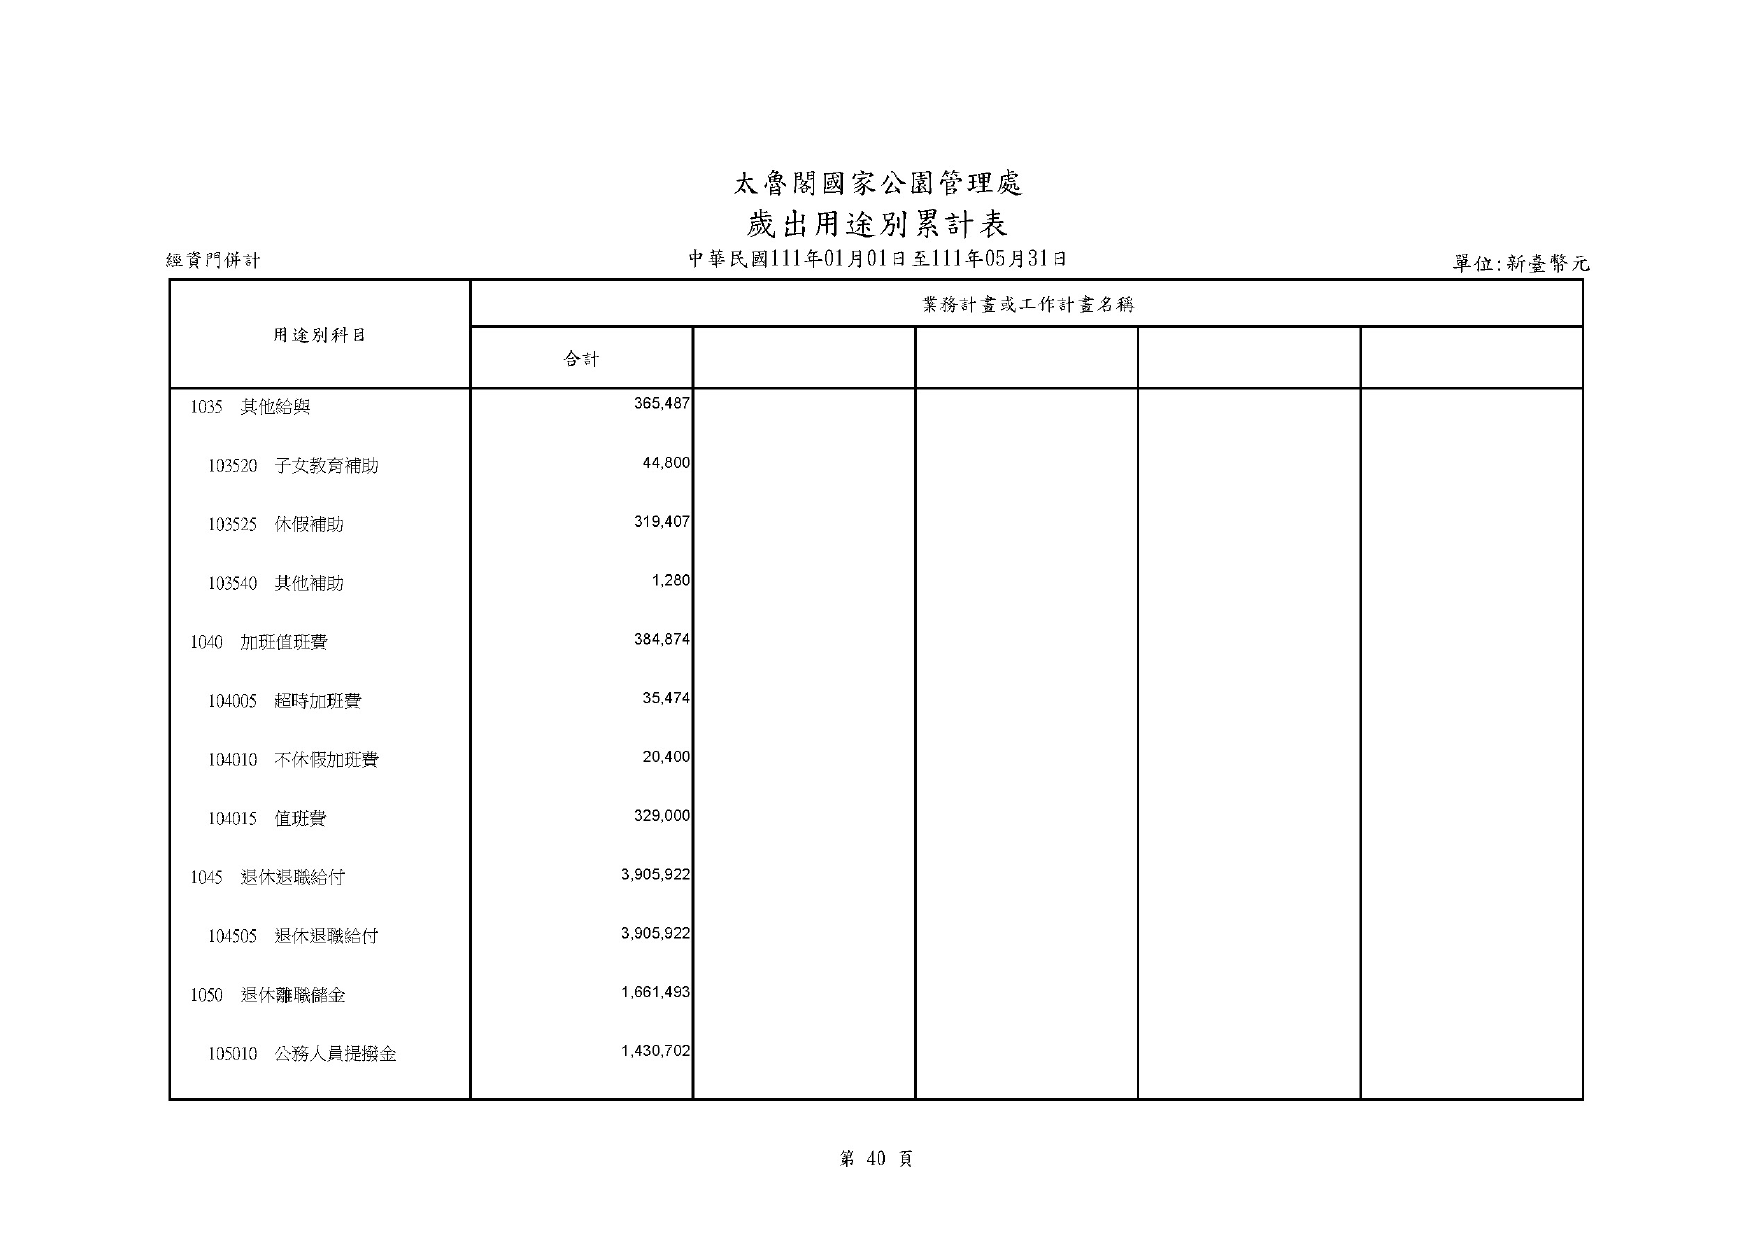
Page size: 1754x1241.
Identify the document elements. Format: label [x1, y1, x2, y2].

picture [59, 59, 1695, 1216]
